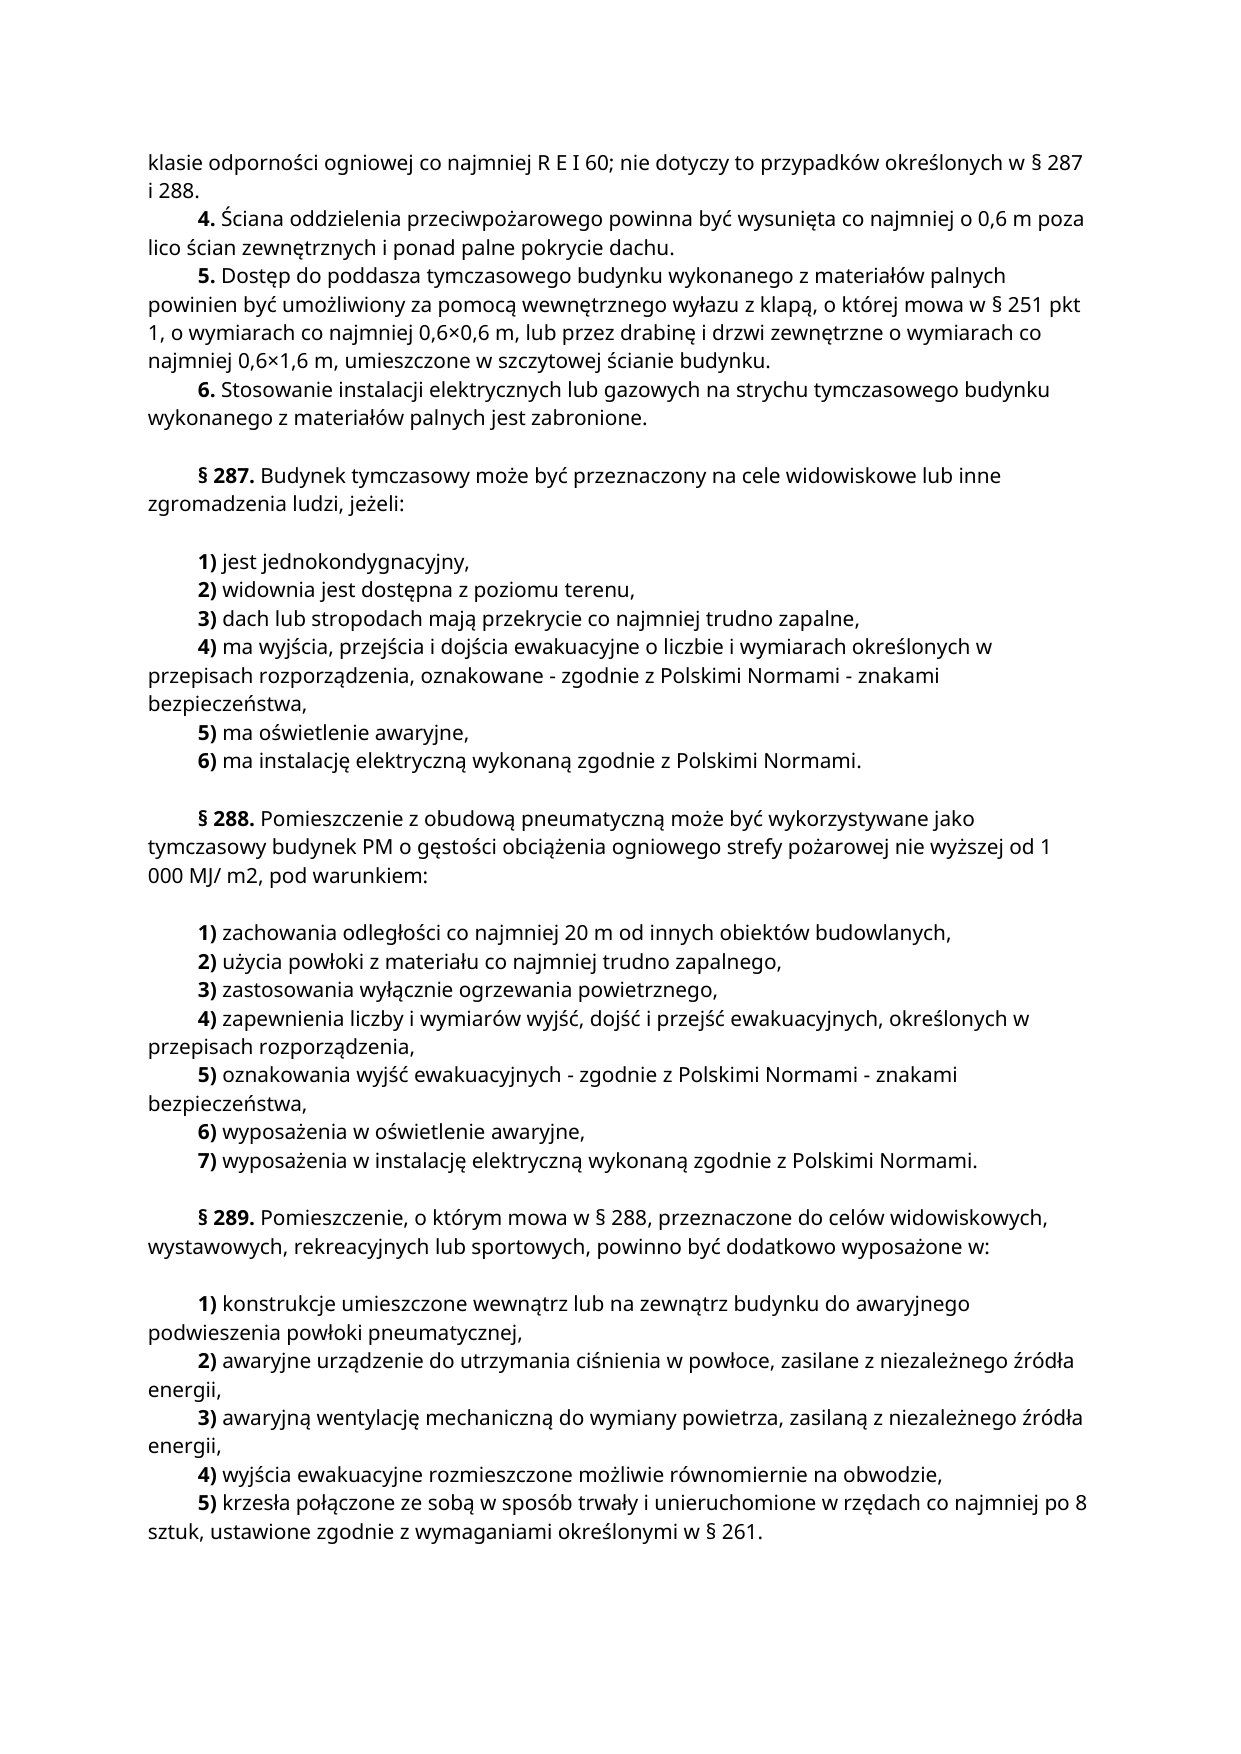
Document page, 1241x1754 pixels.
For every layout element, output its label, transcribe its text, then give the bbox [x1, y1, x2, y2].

text 1) zachowania odległości co najmniej 20 m od innych obiektów budowlanych, [148, 918, 1093, 947]
text 6. Stosowanie instalacji elektrycznych lub gazowych na strychu tymczasowego budynku wykonanego z materiałów palnych jest zabronione. [148, 375, 1093, 432]
text klasie odporności ogniowej co najmniej R E I 60; nie dotyczy to przypadków określonych w § 287 i 288. [148, 148, 1093, 204]
text 5) krzesła połączone ze sobą w sposób trwały i unieruchomione w rzędach co najmniej po 8 sztuk, ustawione zgodnie z wymaganiami określonymi w § 261. [148, 1488, 1093, 1545]
text 4) zapewnienia liczby i wymiarów wyjść, dojść i przejść ewakuacyjnych, określonych w przepisach rozporządzenia, [148, 1004, 1093, 1061]
text 3) dach lub stropodach mają przekrycie co najmniej trudno zapalne, [148, 604, 1093, 632]
text § 289. Pomieszczenie, o którym mowa w § 288, przeznaczone do celów widowiskowych, wystawowych, rekreacyjnych lub sportowych, powinno być dodatkowo wyposażone w: [148, 1203, 1093, 1260]
text 2) widownia jest dostępna z poziomu terenu, [148, 576, 1093, 604]
text 3) zastosowania wyłącznie ogrzewania powietrznego, [148, 975, 1093, 1004]
text 6) ma instalację elektryczną wykonaną zgodnie z Polskimi Normami. [148, 746, 1093, 775]
text 5) oznakowania wyjść ewakuacyjnych - zgodnie z Polskimi Normami - znakami bezpieczeństwa, [148, 1061, 1093, 1117]
text § 288. Pomieszczenie z obudową pneumatyczną może być wykorzystywane jako tymczasowy budynek PM o gęstości obciążenia ogniowego strefy pożarowej nie wyższej od 1 000 MJ/ m2, pod warunkiem: [148, 804, 1093, 889]
text 5) ma oświetlenie awaryjne, [148, 718, 1093, 746]
text 2) użycia powłoki z materiału co najmniej trudno zapalnego, [148, 947, 1093, 975]
text 2) awaryjne urządzenie do utrzymania ciśnienia w powłoce, zasilane z niezależnego źródła energii, [148, 1346, 1093, 1403]
text 7) wyposażenia w instalację elektryczną wykonaną zgodnie z Polskimi Normami. [148, 1146, 1093, 1174]
text 4) wyjścia ewakuacyjne rozmieszczone możliwie równomiernie na obwodzie, [148, 1460, 1093, 1488]
text § 287. Budynek tymczasowy może być przeznaczony na cele widowiskowe lub inne zgromadzenia ludzi, jeżeli: [148, 461, 1093, 518]
text 6) wyposażenia w oświetlenie awaryjne, [148, 1117, 1093, 1146]
text 1) konstrukcje umieszczone wewnątrz lub na zewnątrz budynku do awaryjnego podwieszenia powłoki pneumatycznej, [148, 1289, 1093, 1346]
text 4. Ściana oddzielenia przeciwpożarowego powinna być wysunięta co najmniej o 0,6 m poza lico ścian zewnętrznych i ponad palne pokrycie dachu. [148, 204, 1093, 261]
text 1) jest jednokondygnacyjny, [148, 547, 1093, 576]
text 3) awaryjną wentylację mechaniczną do wymiany powietrza, zasilaną z niezależnego źródła energii, [148, 1403, 1093, 1460]
text 4) ma wyjścia, przejścia i dojścia ewakuacyjne o liczbie i wymiarach określonych w przepisach rozporządzenia, oznakowane - zgodnie z Polskimi Normami - znakami bezpieczeństwa, [148, 632, 1093, 718]
text 5. Dostęp do poddasza tymczasowego budynku wykonanego z materiałów palnych powinien być umożliwiony za pomocą wewnętrznego wyłazu z klapą, o której mowa w § 251 pkt 1, o wymiarach co najmniej 0,6×0,6 m, lub przez drabinę i drzwi zewnętrzne o wymiarach co najmniej 0,6×1,6 m, umieszczone w szczytowej ścianie budynku. [148, 261, 1093, 375]
